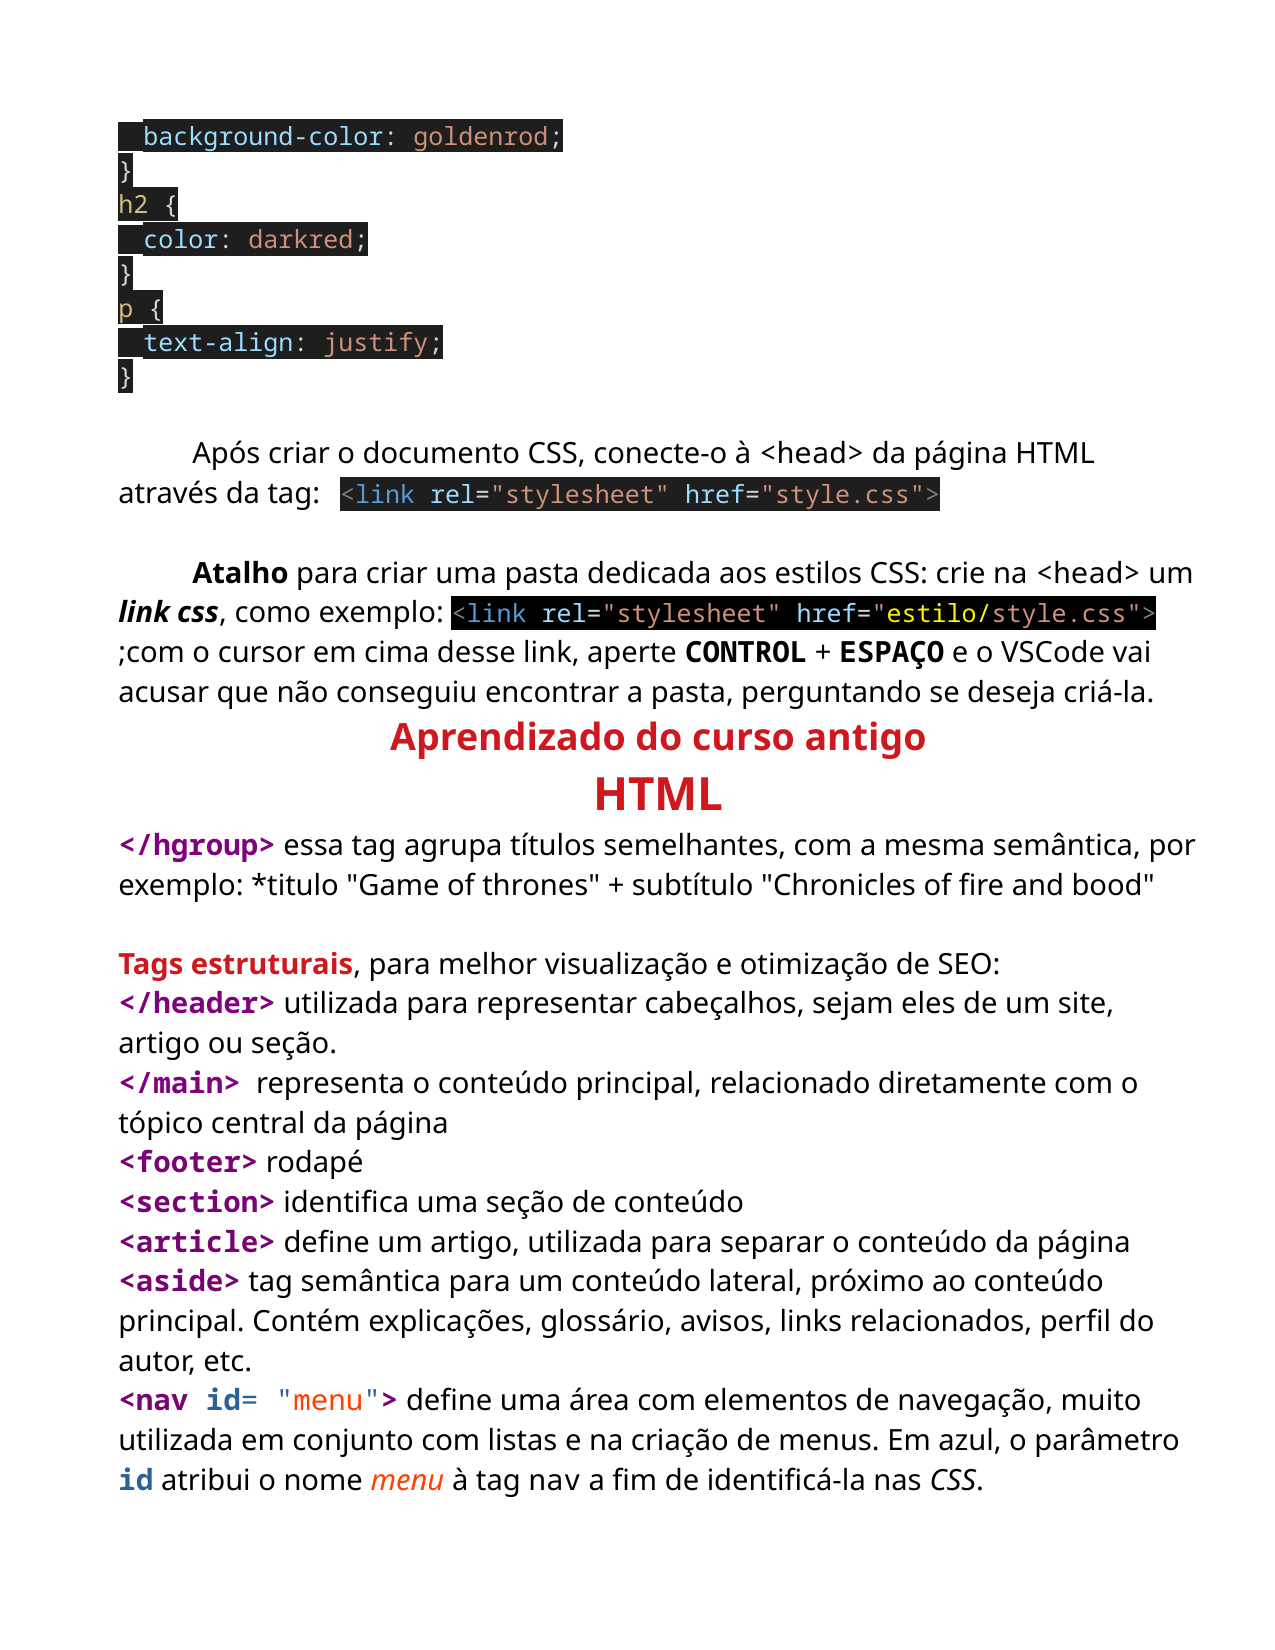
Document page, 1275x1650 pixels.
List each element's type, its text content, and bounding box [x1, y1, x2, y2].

text <section> identifica uma seção de conteúdo [118, 1181, 1198, 1221]
text </hgroup> essa tag agrupa títulos semelhantes, com a mesma semântica, por exemplo: *titulo "Game of thrones" + subtítulo "Chronicles of fire and bood" [118, 824, 1198, 903]
text } [118, 152, 1157, 187]
text } [118, 359, 1157, 393]
text h2 { [118, 187, 1157, 221]
text ;com o cursor em cima desse link, aperte CONTROL + ESPAÇO e o VSCode vai acusar que não conseguiu encontrar a pasta, perguntando se deseja criá-la. [118, 631, 1198, 711]
text p { [118, 290, 1157, 324]
text <nav id= "menu"> define uma área com elementos de navegação, muito utilizada em conjunto com listas e na criação de menus. Em azul, o parâmetro id atribui o nome menu à tag nav a fim de identificá-la nas CSS. [118, 1380, 1198, 1499]
text color: darkred; [118, 221, 1157, 256]
text } [118, 256, 1157, 290]
text background-color: goldenrod; [118, 118, 1157, 152]
text Atalho para criar uma pasta dedicada aos estilos CSS: crie na <head> um link css, como exemplo: <link rel="stylesheet" href="estilo/style.css"> [118, 552, 1198, 631]
text HTML [118, 762, 1198, 824]
text text-align: justify; [118, 324, 1157, 359]
text Aprendizado do curso antigo [118, 711, 1198, 762]
text <article> define um artigo, utilizada para separar o conteúdo da página <aside> tag semântica para um conteúdo lateral, próximo ao conteúdo principal. Contém explicações, glossário, avisos, links relacionados, perfil do autor, etc. [118, 1221, 1198, 1380]
text <footer> rodapé [118, 1142, 1198, 1181]
text Tags estruturais, para melhor visualização e otimização de SEO: </header> utilizada para representar cabeçalhos, sejam eles de um site, artigo ou seção. [118, 943, 1198, 1062]
text </main> representa o conteúdo principal, relacionado diretamente com o tópico central da página [118, 1062, 1198, 1142]
text Após criar o documento CSS, conecte-o à <head> da página HTML através da tag: <link rel="stylesheet" href="style.css"> [118, 433, 1198, 512]
